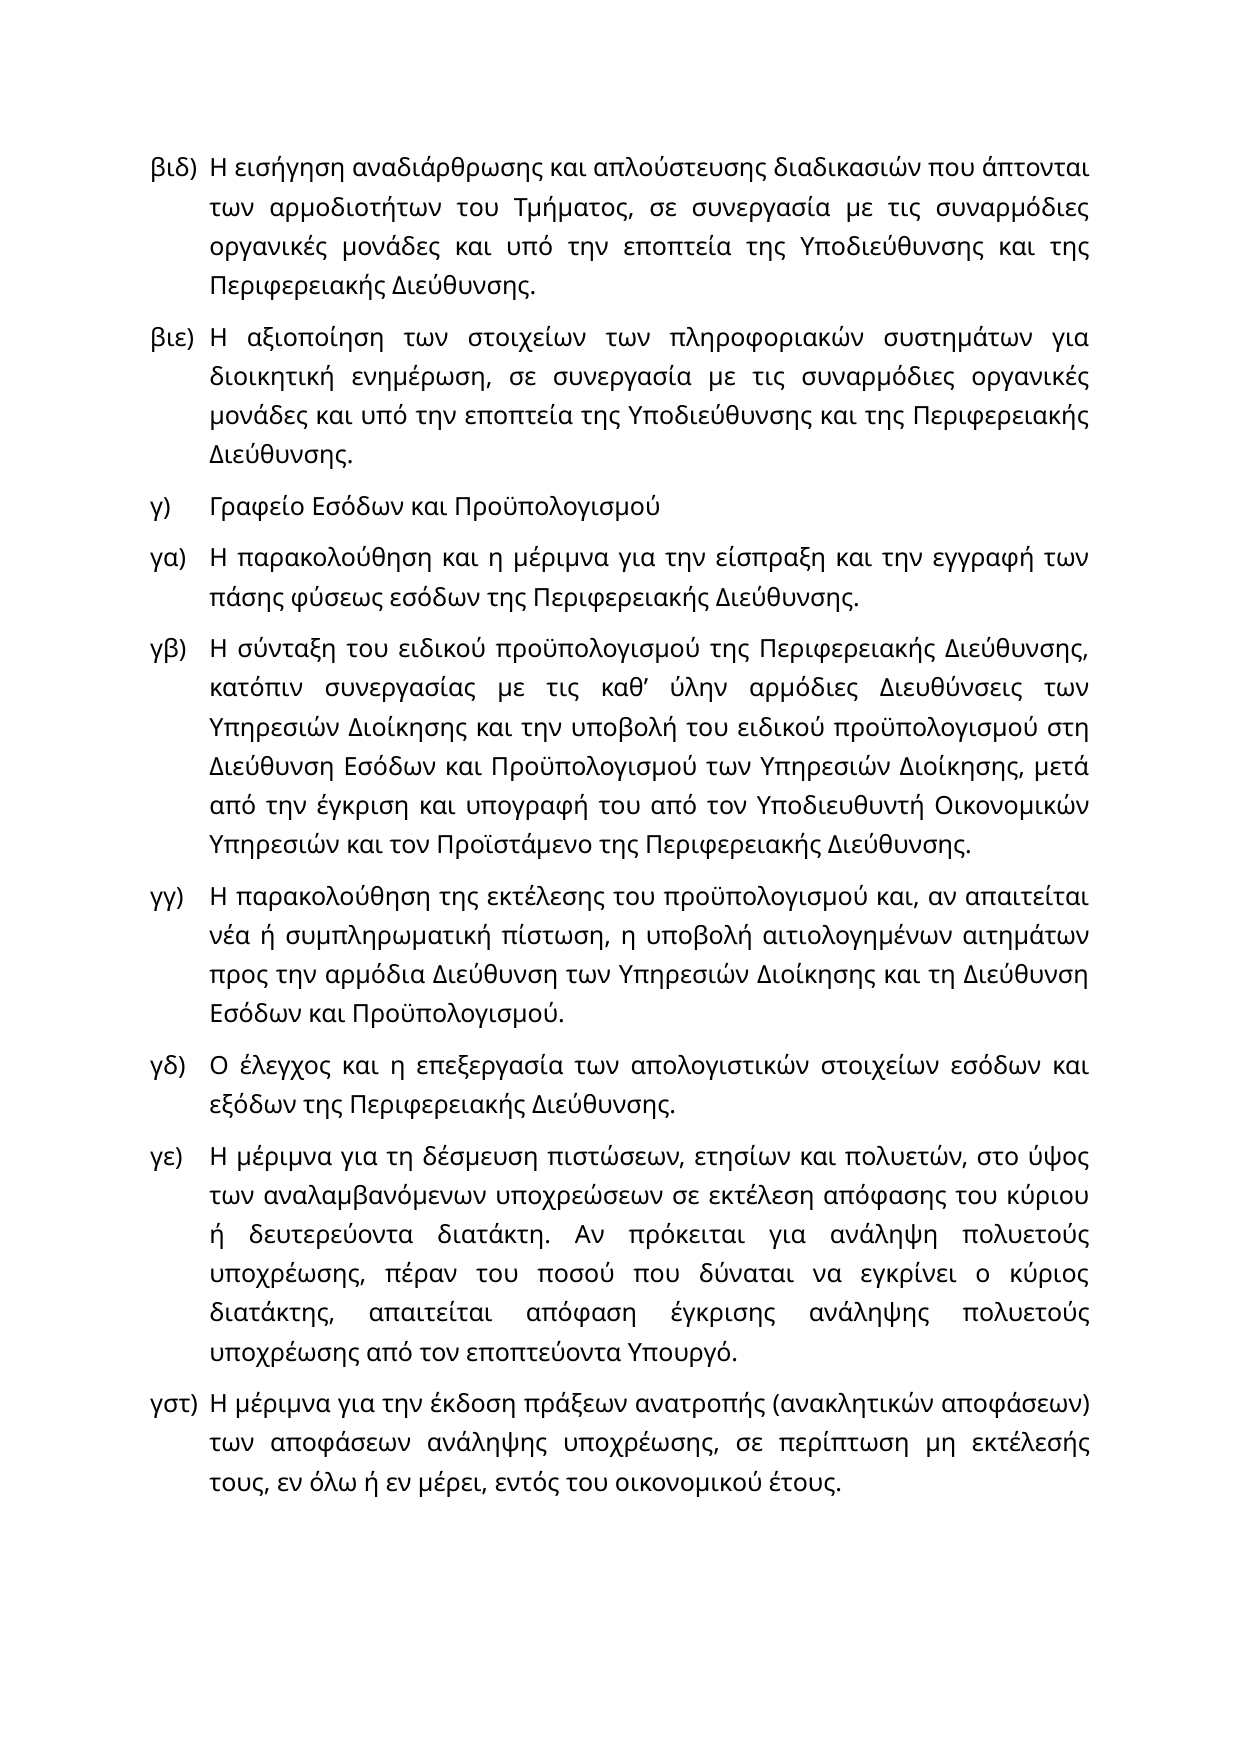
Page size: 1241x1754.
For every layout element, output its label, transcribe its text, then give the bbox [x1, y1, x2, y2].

list βιδ) Η εισήγηση αναδιάρθρωσης και απλούστευσης διαδικασιών που άπτονται των αρμοδιοτήτων του Τμήματος, σε συνεργασία με τις συναρμόδιες οργανικές μονάδες και υπό την εποπτεία της Υποδιεύθυνσης και της Περιφερειακής Διεύθυνσης. [150, 150, 1090, 302]
list γ) Γραφείο Εσόδων και Προϋπολογισμού [150, 488, 1090, 522]
list γβ) Η σύνταξη του ειδικού προϋπολογισμού της Περιφερειακής Διεύθυνσης, κατόπιν συνεργασίας με τις καθ’ ύλην αρμόδιες Διευθύνσεις των Υπηρεσιών Διοίκησης και την υποβολή του ειδικού προϋπολογισμού στη Διεύθυνση Εσόδων και Προϋπολογισμού των Υπηρεσιών Διοίκησης, μετά από την έγκριση και υπογραφή του από τον Υποδιευθυντή Οικονομικών Υπηρεσιών και τον Προϊστάμενο της Περιφερειακής Διεύθυνσης. [150, 631, 1090, 861]
list βιε) Η αξιοποίηση των στοιχείων των πληροφοριακών συστημάτων για διοικητική ενημέρωση, σε συνεργασία με τις συναρμόδιες οργανικές μονάδες και υπό την εποπτεία της Υποδιεύθυνσης και της Περιφερειακής Διεύθυνσης. [150, 319, 1090, 471]
list γστ) Η μέριμνα για την έκδοση πράξεων ανατροπής (ανακλητικών αποφάσεων) των αποφάσεων ανάληψης υποχρέωσης, σε περίπτωση μη εκτέλεσής τους, εν όλω ή εν μέρει, εντός του οικονομικού έτους. [150, 1386, 1090, 1498]
list γγ) Η παρακολούθηση της εκτέλεσης του προϋπολογισμού και, αν απαιτείται νέα ή συμπληρωματική πίστωση, η υποβολή αιτιολογημένων αιτημάτων προς την αρμόδια Διεύθυνση των Υπηρεσιών Διοίκησης και τη Διεύθυνση Εσόδων και Προϋπολογισμού. [150, 878, 1090, 1030]
list γε) Η μέριμνα για τη δέσμευση πιστώσεων, ετησίων και πολυετών, στο ύψος των αναλαμβανόμενων υποχρεώσεων σε εκτέλεση απόφασης του κύριου ή δευτερεύοντα διατάκτη. Αν πρόκειται για ανάληψη πολυετούς υποχρέωσης, πέραν του ποσού που δύναται να εγκρίνει ο κύριος διατάκτης, απαιτείται απόφαση έγκρισης ανάληψης πολυετούς υποχρέωσης από τον εποπτεύοντα Υπουργό. [150, 1138, 1090, 1368]
list γδ) Ο έλεγχος και η επεξεργασία των απολογιστικών στοιχείων εσόδων και εξόδων της Περιφερειακής Διεύθυνσης. [150, 1047, 1090, 1121]
list γα) Η παρακολούθηση και η μέριμνα για την είσπραξη και την εγγραφή των πάσης φύσεως εσόδων της Περιφερειακής Διεύθυνσης. [150, 540, 1090, 613]
